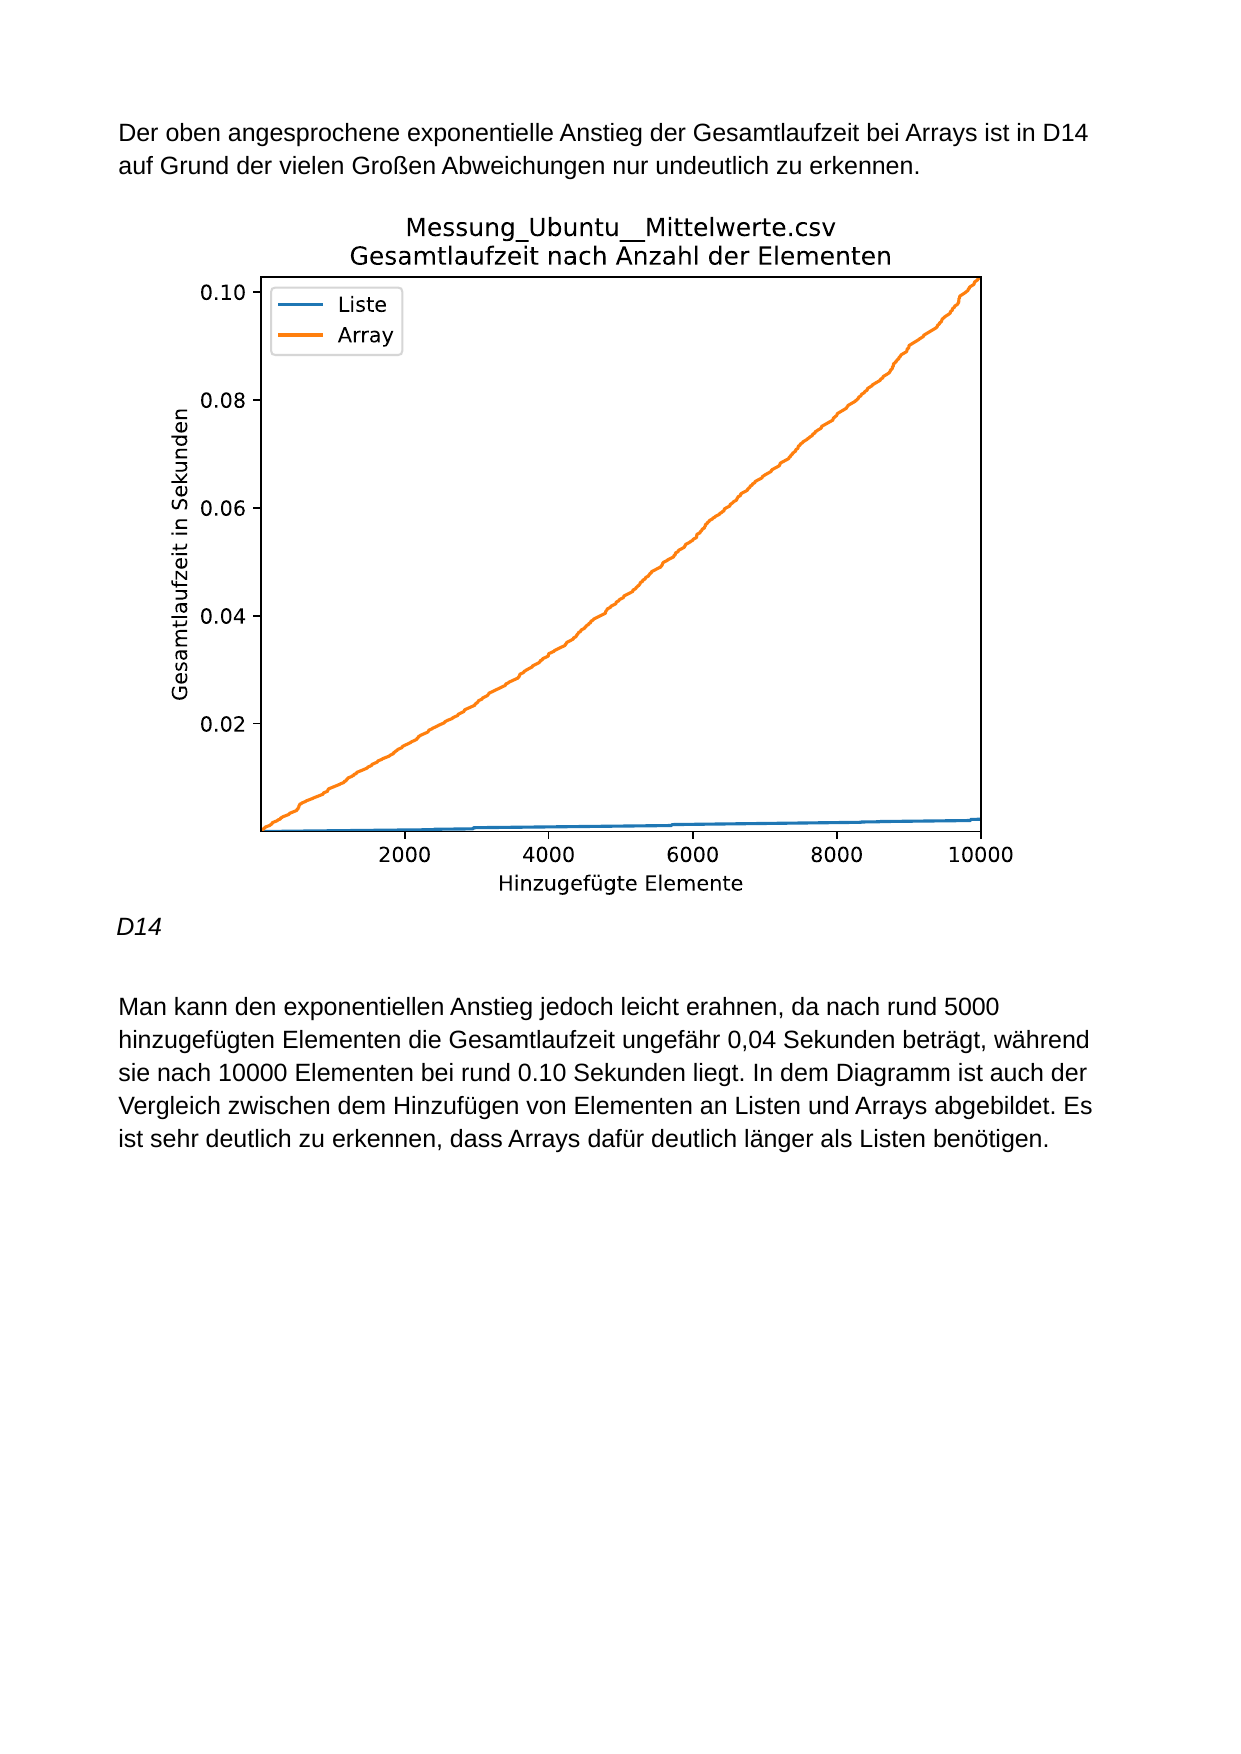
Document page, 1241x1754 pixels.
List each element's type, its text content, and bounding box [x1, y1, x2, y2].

text Der oben angesprochene exponentielle Anstieg der Gesamtlaufzeit bei Arrays ist in D14 auf Grund der vielen Großen Abweichungen nur undeutlich zu erkennen. [118, 118, 1122, 180]
text D14 [116, 202, 1077, 940]
text Man kann den exponentiellen Anstieg jedoch leicht erahnen, da nach rund 5000 hinzugefügten Elementen die Gesamtlaufzeit ungefähr 0,04 Sekunden beträgt, während sie nach 10000 Elementen bei rund 0.10 Sekunden liegt. In dem Diagramm ist auch der Vergleich zwischen dem Hinzufügen von Elementen an Listen und Arrays abgebildet. Es ist sehr deutlich zu erkennen, dass Arrays dafür deutlich länger als Listen benötigen. [118, 992, 1122, 1153]
